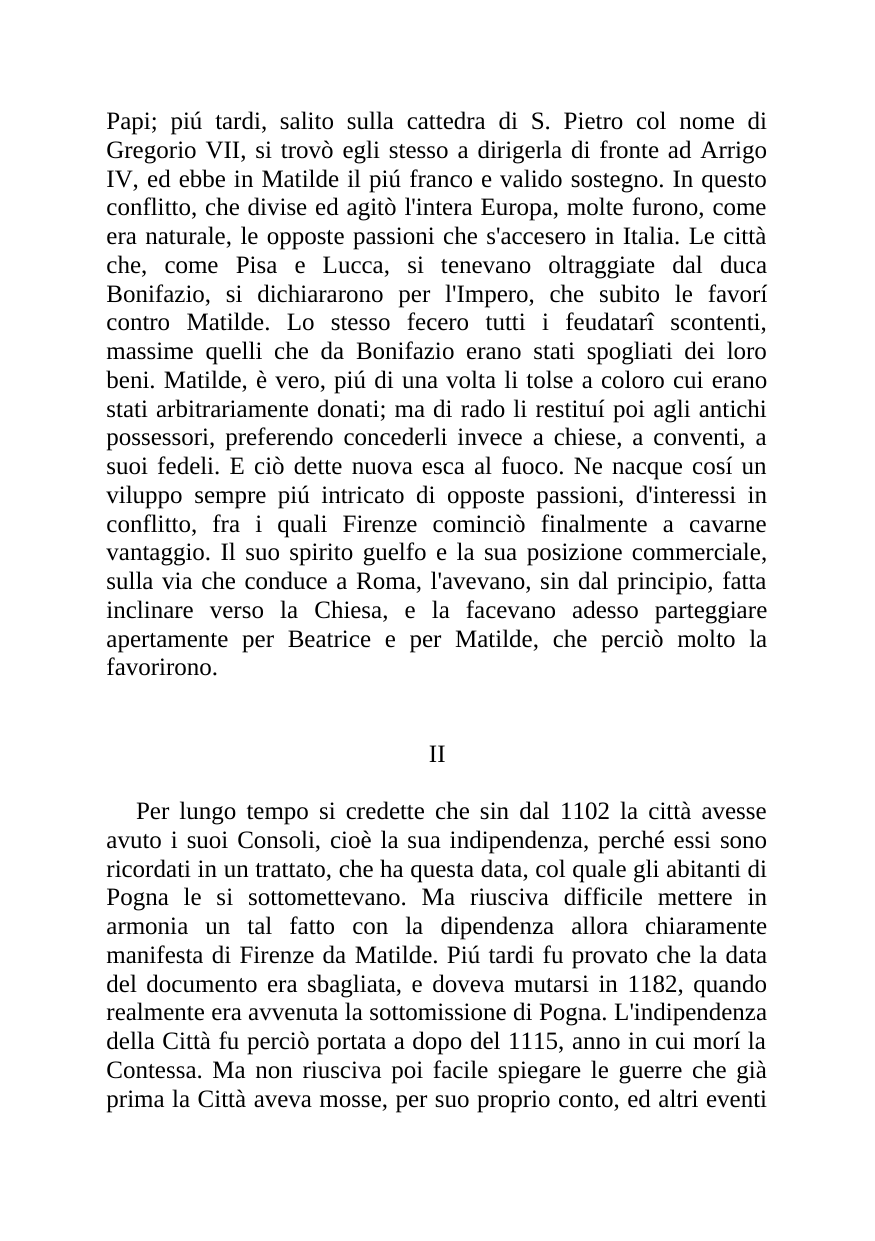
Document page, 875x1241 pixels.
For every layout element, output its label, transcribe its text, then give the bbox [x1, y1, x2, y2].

text Papi; piú tardi, salito sulla cattedra di S. Pietro col nome di Gregorio VII, si trovò egli stesso a dirigerla di fronte ad Arrigo IV, ed ebbe in Matilde il piú franco e valido sostegno. In questo conflitto, che divise ed agitò l'intera Europa, molte furono, come era naturale, le opposte passioni che s'accesero in Italia. Le città che, come Pisa e Lucca, si tenevano oltraggiate dal duca Bonifazio, si dichiararono per l'Impero, che subito le favorí contro Matilde. Lo stesso fecero tutti i feudatarî scontenti, massime quelli che da Bonifazio erano stati spogliati dei loro beni. Matilde, è vero, piú di una volta li tolse a coloro cui erano stati arbitrariamente donati; ma di rado li restituí poi agli antichi possessori, preferendo concederli invece a chiese, a conventi, a suoi fedeli. E ciò dette nuova esca al fuoco. Ne nacque cosí un viluppo sempre piú intricato di opposte passioni, d'interessi in conflitto, fra i quali Firenze cominciò finalmente a cavarne vantaggio. Il suo spirito guelfo e la sua posizione commerciale, sulla via che conduce a Roma, l'avevano, sin dal principio, fatta inclinare verso la Chiesa, e la facevano adesso parteggiare apertamente per Beatrice e per Matilde, che perciò molto la favorirono. [106, 106, 768, 681]
text II [106, 739, 768, 767]
text Per lungo tempo si credette che sin dal 1102 la città avesse avuto i suoi Consoli, cioè la sua indipendenza, perché essi sono ricordati in un trattato, che ha questa data, col quale gli abitanti di Pogna le si sottomettevano. Ma riusciva difficile mettere in armonia un tal fatto con la dipendenza allora chiaramente manifesta di Firenze da Matilde. Piú tardi fu provato che la data del documento era sbagliata, e doveva mutarsi in 1182, quando realmente era avvenuta la sottomissione di Pogna. L'indipendenza della Città fu perciò portata a dopo del 1115, anno in cui morí la Contessa. Ma non riusciva poi facile spiegare le guerre che già prima la Città aveva mosse, per suo proprio conto, ed altri eventi [106, 796, 768, 1112]
